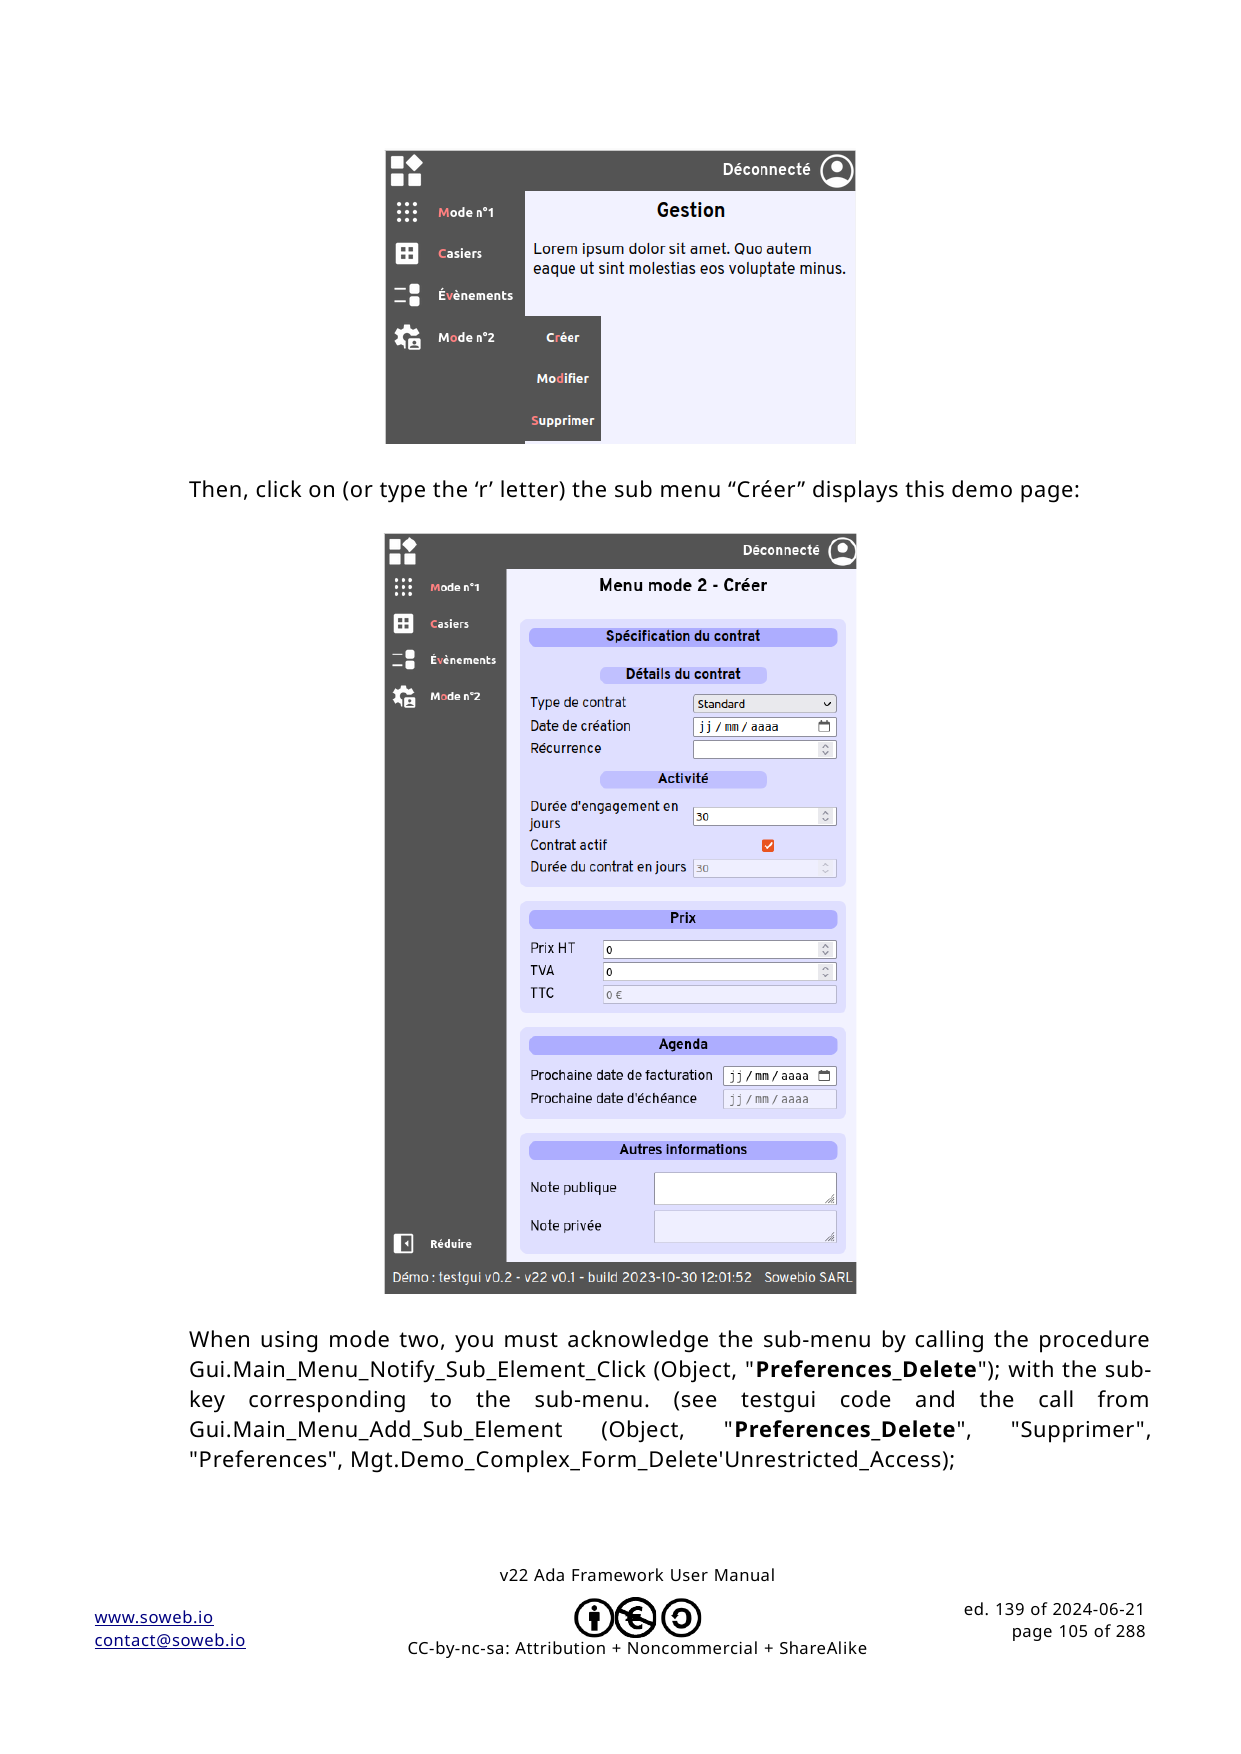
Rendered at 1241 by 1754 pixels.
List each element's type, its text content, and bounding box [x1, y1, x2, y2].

picture [660, 1597, 702, 1638]
text When using mode two, you must acknowledge the sub-menu by calling the procedure Gui.Main_Menu_Notify_Sub_Element_Click (Object, "Preferences_Delete"); with the sub-key corresponding to the sub-menu. (see testgui code and the call from Gui.Main_Menu_Add_Sub_Element (Object, "Preferences_Delete", "Supprimer", "Preferences", Mgt.Demo_Complex_Form_Delete'Unrestricted_Access); [189, 1324, 1152, 1474]
picture [384, 148, 856, 444]
text Then, click on (or type the ‘r’ letter) the sub menu “Créer” displays this demo page: [189, 474, 1152, 504]
picture [383, 533, 857, 1294]
picture [573, 1597, 657, 1638]
